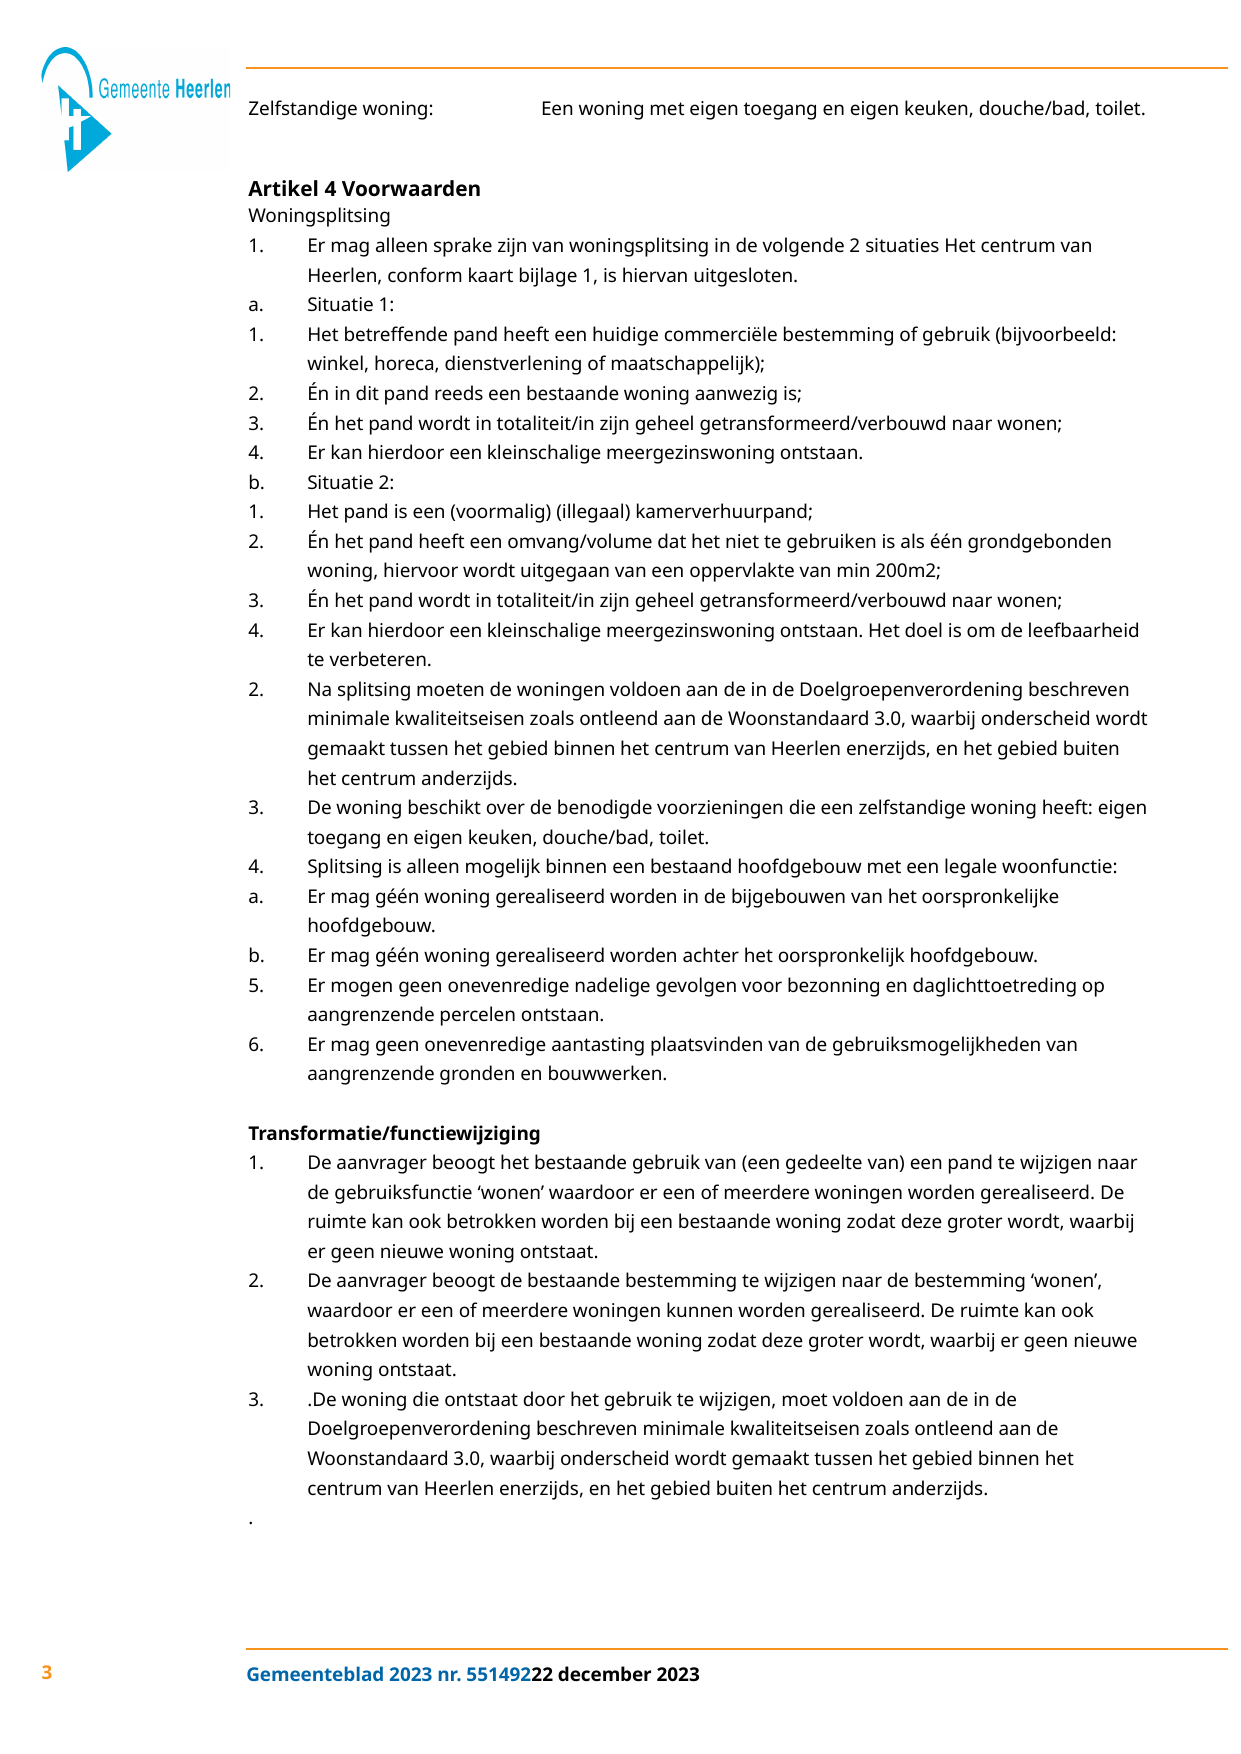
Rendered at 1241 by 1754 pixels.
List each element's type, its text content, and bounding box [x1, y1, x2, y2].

list Situatie 2: [248, 469, 1152, 494]
list De aanvrager beoogt de bestaande bestemming te wijzigen naar de bestemming ‘wonen’, waardoor er een of meerdere woningen kunnen worden gerealiseerd. De ruimte kan ook betrokken worden bij een bestaande woning zodat deze groter wordt, waarbij er geen nieuwe woning ontstaat. [248, 1268, 1152, 1382]
table_cell Zelfstandige woning: [248, 95, 541, 121]
list Er mag géén woning gerealiseerd worden achter het oorspronkelijk hoofdgebouw. [248, 942, 1152, 968]
picture [41, 47, 231, 172]
list Én het pand wordt in totaliteit/in zijn geheel getransformeerd/verbouwd naar wonen; [248, 410, 1152, 435]
list De aanvrager beoogt het bestaande gebruik van (een gedeelte van) een pand te wijzigen naar de gebruiksfunctie ‘wonen’ waardoor er een of meerdere woningen worden gerealiseerd. De ruimte kan ook betrokken worden bij een bestaande woning zodat deze groter wordt, waarbij er geen nieuwe woning ontstaat. [248, 1149, 1152, 1264]
list Er mag alleen sprake zijn van woningsplitsing in de volgende 2 situaties Het centrum van Heerlen, conform kaart bijlage 1, is hiervan uitgesloten. [248, 232, 1152, 287]
picture [41, 47, 59, 70]
list Er kan hierdoor een kleinschalige meergezinswoning ontstaan. [248, 439, 1152, 465]
text Artikel 4 Voorwaarden [248, 174, 1152, 203]
list Én het pand heeft een omvang/volume dat het niet te gebruiken is als één grondgebonden woning, hiervoor wordt uitgegaan van een oppervlakte van min 200m2; [248, 528, 1152, 583]
text Woningsplitsing [248, 203, 1152, 228]
text Transformatie/functiewijziging [248, 1120, 1152, 1145]
list Situatie 1: [248, 291, 1152, 317]
list Er mag géén woning gerealiseerd worden in de bijgebouwen van het oorspronkelijke hoofdgebouw. [248, 883, 1152, 938]
list Er kan hierdoor een kleinschalige meergezinswoning ontstaan. Het doel is om de leefbaarheid te verbeteren. [248, 617, 1152, 672]
list Én het pand wordt in totaliteit/in zijn geheel getransformeerd/verbouwd naar wonen; [248, 587, 1152, 613]
table_cell Een woning met eigen toegang en eigen keuken, douche/bad, toilet. [541, 95, 1152, 121]
list Na splitsing moeten de woningen voldoen aan de in de Doelgroepenverordening beschreven minimale kwaliteitseisen zoals ontleend aan de Woonstandaard 3.0, waarbij onderscheid wordt gemaakt tussen het gebied binnen het centrum van Heerlen enerzijds, en het gebied buiten het centrum anderzijds. [248, 676, 1152, 790]
list De woning beschikt over de benodigde voorzieningen die een zelfstandige woning heeft: eigen toegang en eigen keuken, douche/bad, toilet. [248, 794, 1152, 849]
list .De woning die ontstaat door het gebruik te wijzigen, moet voldoen aan de in de Doelgroepenverordening beschreven minimale kwaliteitseisen zoals ontleend aan de Woonstandaard 3.0, waarbij onderscheid wordt gemaakt tussen het gebied binnen het centrum van Heerlen enerzijds, en het gebied buiten het centrum anderzijds. [248, 1386, 1152, 1500]
list Het pand is een (voormalig) (illegaal) kamerverhuurpand; [248, 498, 1152, 524]
list Splitsing is alleen mogelijk binnen een bestaand hoofdgebouw met een legale woonfunctie: [248, 853, 1152, 879]
list Er mogen geen onevenredige nadelige gevolgen voor bezonning en daglichttoetreding op aangrenzende percelen ontstaan. [248, 972, 1152, 1027]
list Er mag geen onevenredige aantasting plaatsvinden van de gebruiksmogelijkheden van aangrenzende gronden en bouwwerken. [248, 1031, 1152, 1086]
list Het betreffende pand heeft een huidige commerciële bestemming of gebruik (bijvoorbeeld: winkel, horeca, dienstverlening of maatschappelijk); [248, 321, 1152, 376]
text . [248, 1504, 1152, 1530]
list Én in dit pand reeds een bestaande woning aanwezig is; [248, 380, 1152, 406]
